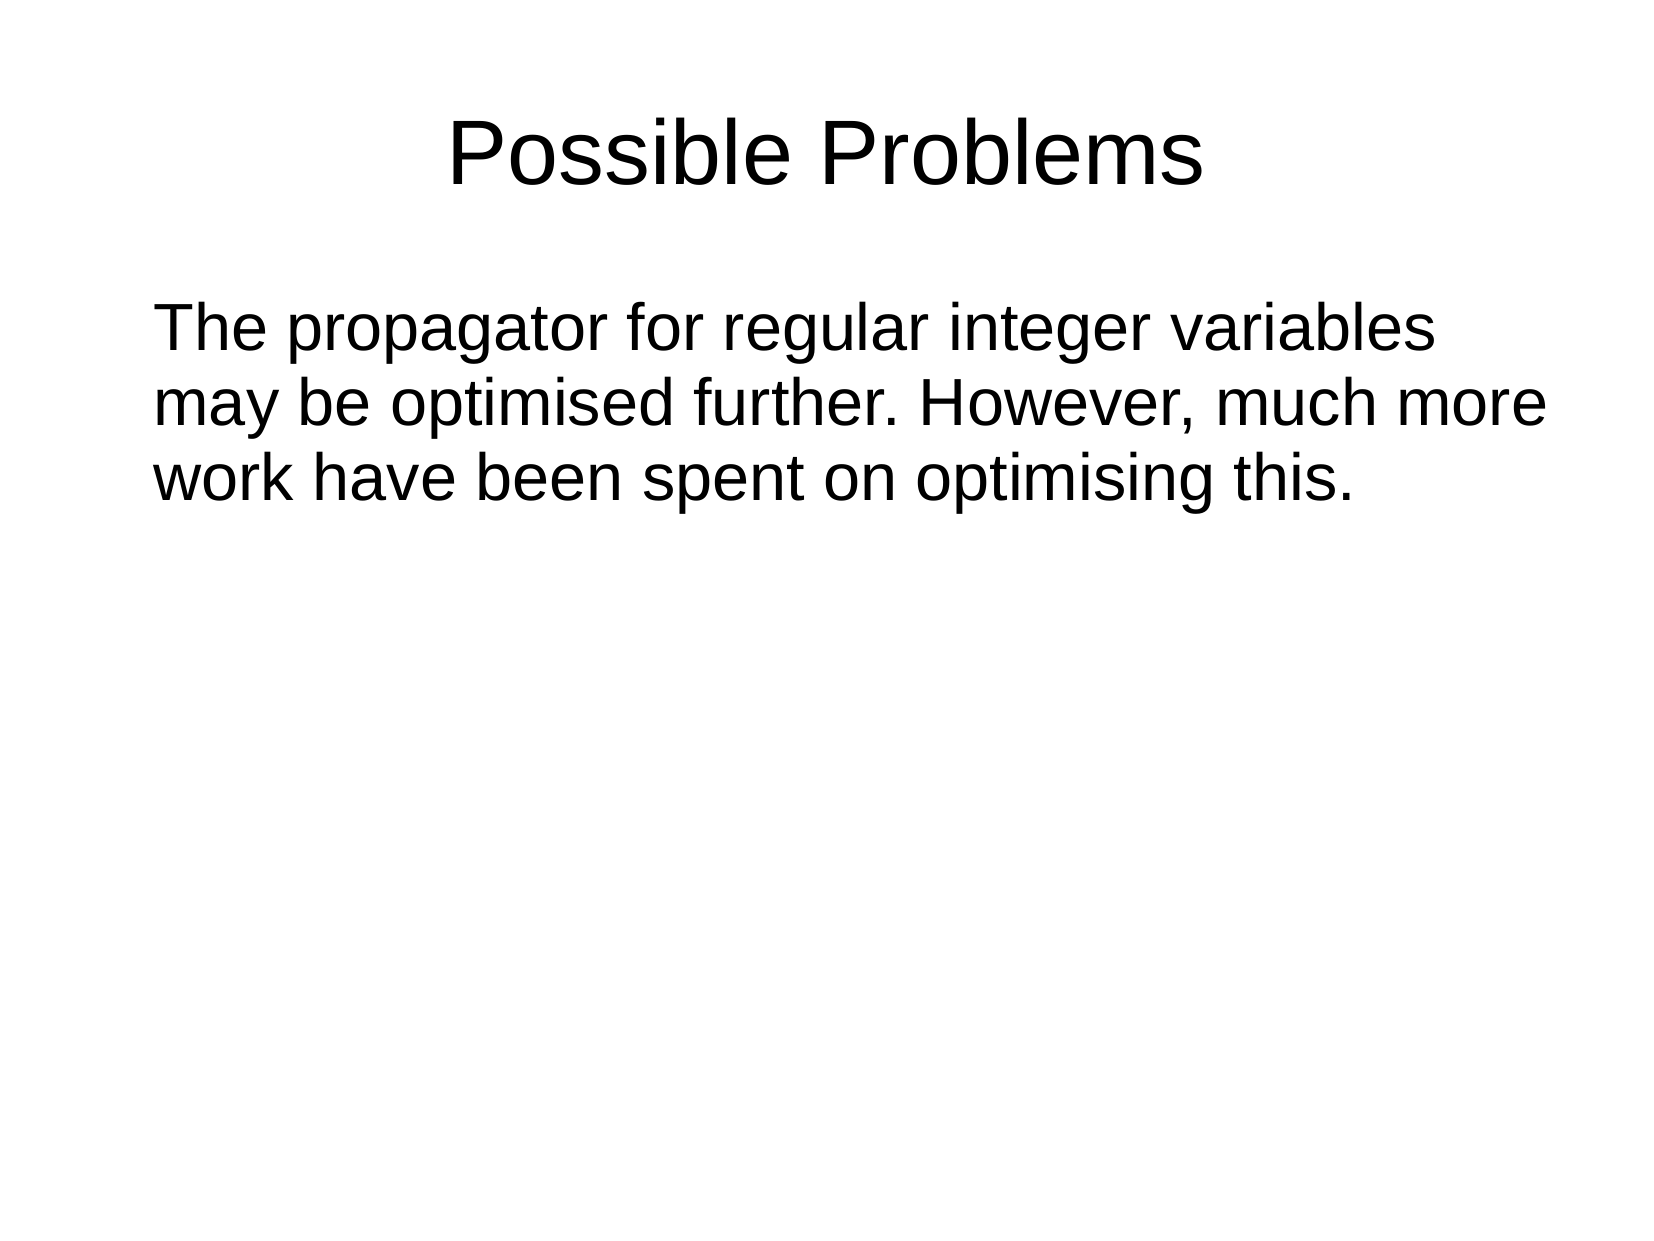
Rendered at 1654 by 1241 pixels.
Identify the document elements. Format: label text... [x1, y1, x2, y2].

list The propagator for regular integer variables may be optimised further. However, much more work have been spent on optimising this. [82, 290, 1571, 1010]
title Possible Problems [82, 49, 1571, 257]
